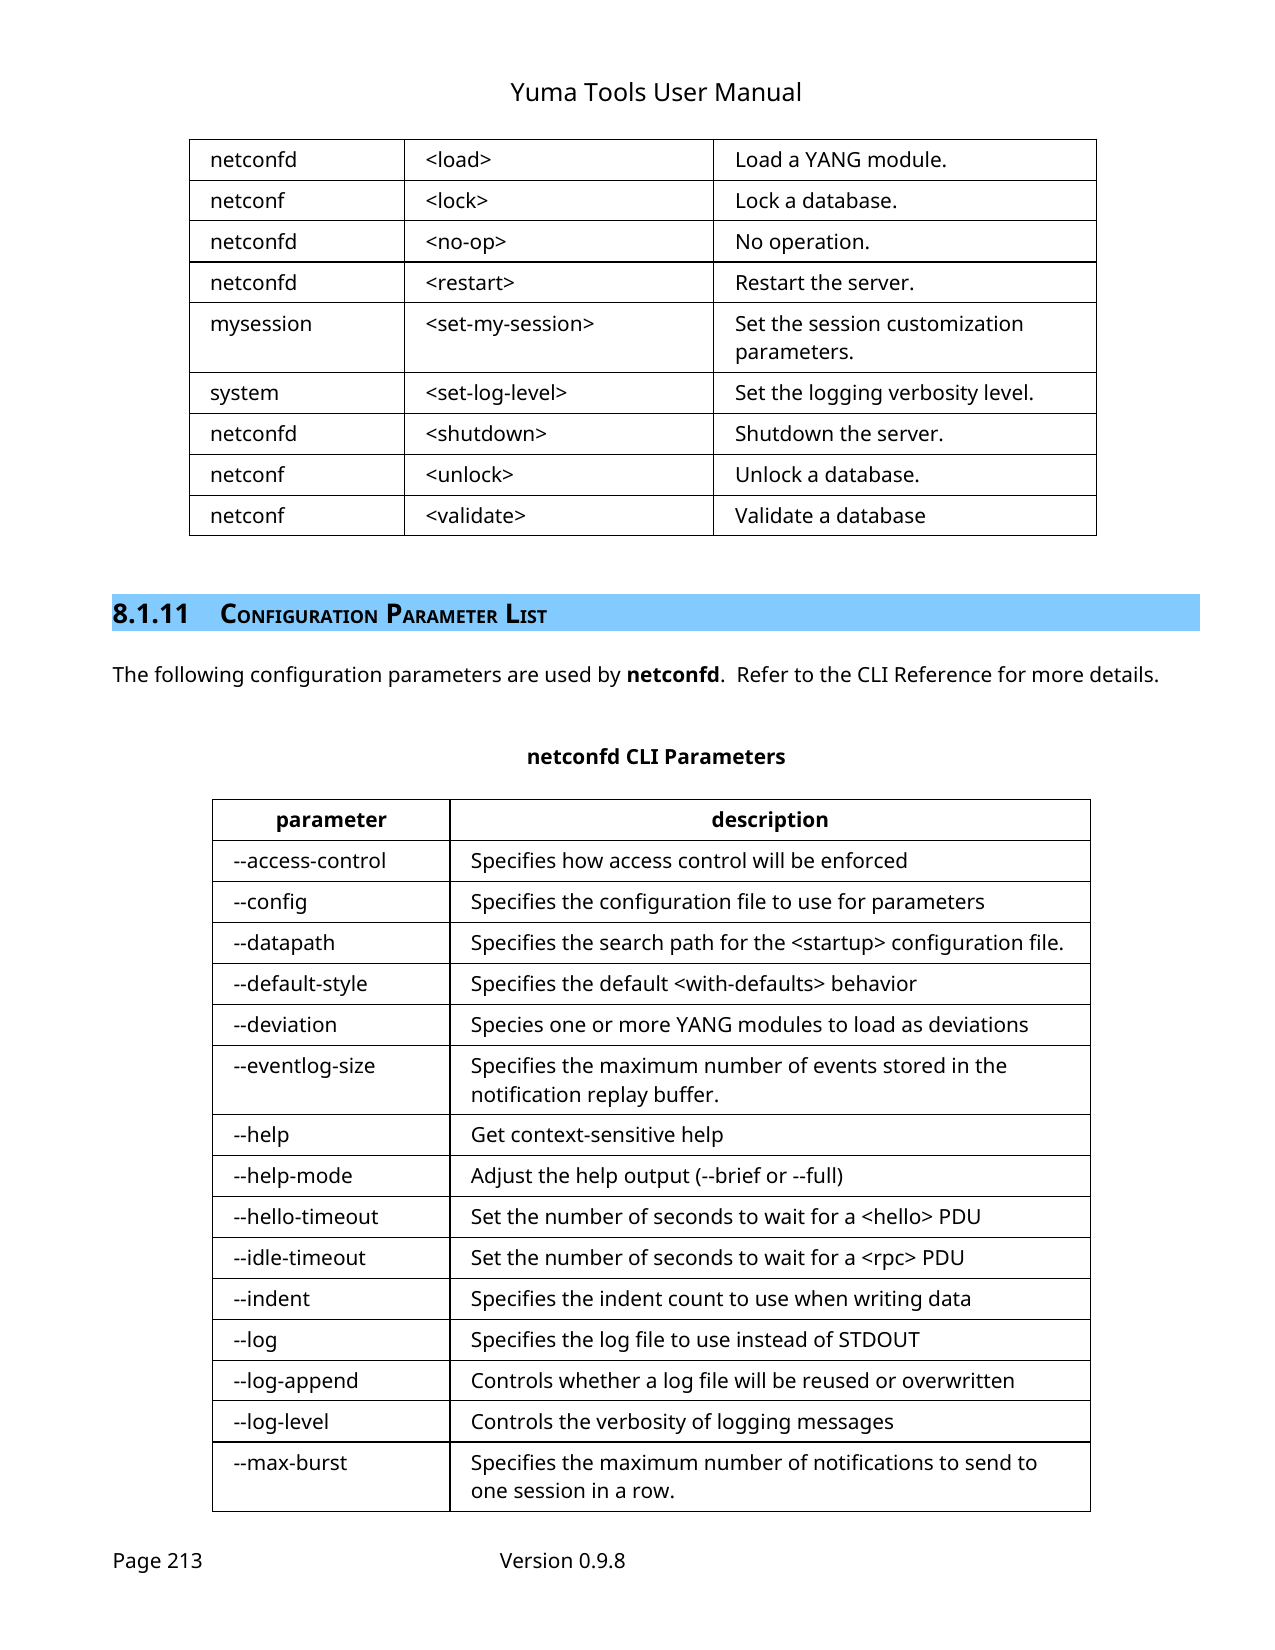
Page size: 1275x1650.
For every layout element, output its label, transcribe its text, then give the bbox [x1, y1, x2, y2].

table_header parameter [213, 800, 449, 840]
table_cell <unlock> [405, 455, 713, 494]
table_cell --hello-timeout [213, 1197, 449, 1237]
table_cell Species one or more YANG modules to load as deviations [451, 1005, 1090, 1044]
table_cell <load> [405, 140, 713, 179]
subtitle netconfd CLI Parameters [127, 742, 1185, 770]
table_cell Specifies how access control will be enforced [451, 841, 1090, 881]
table_cell netconf [190, 455, 404, 494]
table_cell Load a YANG module. [714, 140, 1096, 179]
table_cell Lock a database. [714, 181, 1096, 220]
table_cell --datapath [213, 923, 449, 963]
table_cell Get context-sensitive help [451, 1115, 1090, 1155]
table_cell --help-mode [213, 1156, 449, 1196]
table_cell --indent [213, 1279, 449, 1318]
table_cell <restart> [405, 263, 713, 302]
table_cell --deviation [213, 1005, 449, 1044]
table_cell Controls the verbosity of logging messages [451, 1401, 1090, 1441]
table_cell --default-style [213, 964, 449, 1003]
table_cell --eventlog-size [213, 1046, 449, 1114]
table_cell Set the number of seconds to wait for a <rpc> PDU [451, 1238, 1090, 1278]
table_cell netconfd [190, 221, 404, 261]
table_cell system [190, 373, 404, 413]
table_cell <shutdown> [405, 414, 713, 453]
table_cell <lock> [405, 181, 713, 220]
table_header description [451, 800, 1090, 840]
table_cell netconf [190, 496, 404, 535]
table_cell Shutdown the server. [714, 414, 1096, 453]
table_cell Set the session customization parameters. [714, 303, 1096, 372]
table_cell Specifies the indent count to use when writing data [451, 1279, 1090, 1318]
table_cell --idle-timeout [213, 1238, 449, 1278]
table_cell Set the logging verbosity level. [714, 373, 1096, 413]
table_cell --config [213, 882, 449, 922]
table_cell Validate a database [714, 496, 1096, 535]
table_cell netconfd [190, 414, 404, 453]
table_cell Unlock a database. [714, 455, 1096, 494]
table_cell Specifies the search path for the <startup> configuration file. [451, 923, 1090, 963]
table_cell mysession [190, 303, 404, 372]
table_cell Restart the server. [714, 263, 1096, 302]
table_cell No operation. [714, 221, 1096, 261]
table_cell --log-level [213, 1401, 449, 1441]
text The following configuration parameters are used by netconfd. Refer to the CLI Reference for more details. [112, 660, 1200, 688]
table_cell <no-op> [405, 221, 713, 261]
table_cell Specifies the configuration file to use for parameters [451, 882, 1090, 922]
table_cell Controls whether a log file will be reused or overwritten [451, 1361, 1090, 1400]
table_cell netconfd [190, 140, 404, 179]
table_cell netconfd [190, 263, 404, 302]
table_cell --log-append [213, 1361, 449, 1400]
subtitle Configuration Parameter List [112, 594, 1200, 631]
table_cell <set-log-level> [405, 373, 713, 413]
table_cell Specifies the log file to use instead of STDOUT [451, 1320, 1090, 1359]
table_cell Adjust the help output (--brief or --full) [451, 1156, 1090, 1196]
table_cell Specifies the maximum number of events stored in the notification replay buffer. [451, 1046, 1090, 1114]
table_cell Specifies the default <with-defaults> behavior [451, 964, 1090, 1003]
table_cell Set the number of seconds to wait for a <hello> PDU [451, 1197, 1090, 1237]
table_cell netconf [190, 181, 404, 220]
table_cell Specifies the maximum number of notifications to send to one session in a row. [451, 1443, 1090, 1511]
table_cell --help [213, 1115, 449, 1155]
table_cell --access-control [213, 841, 449, 881]
table_cell <validate> [405, 496, 713, 535]
table_cell --max-burst [213, 1443, 449, 1511]
table_cell <set-my-session> [405, 303, 713, 372]
table_cell --log [213, 1320, 449, 1359]
